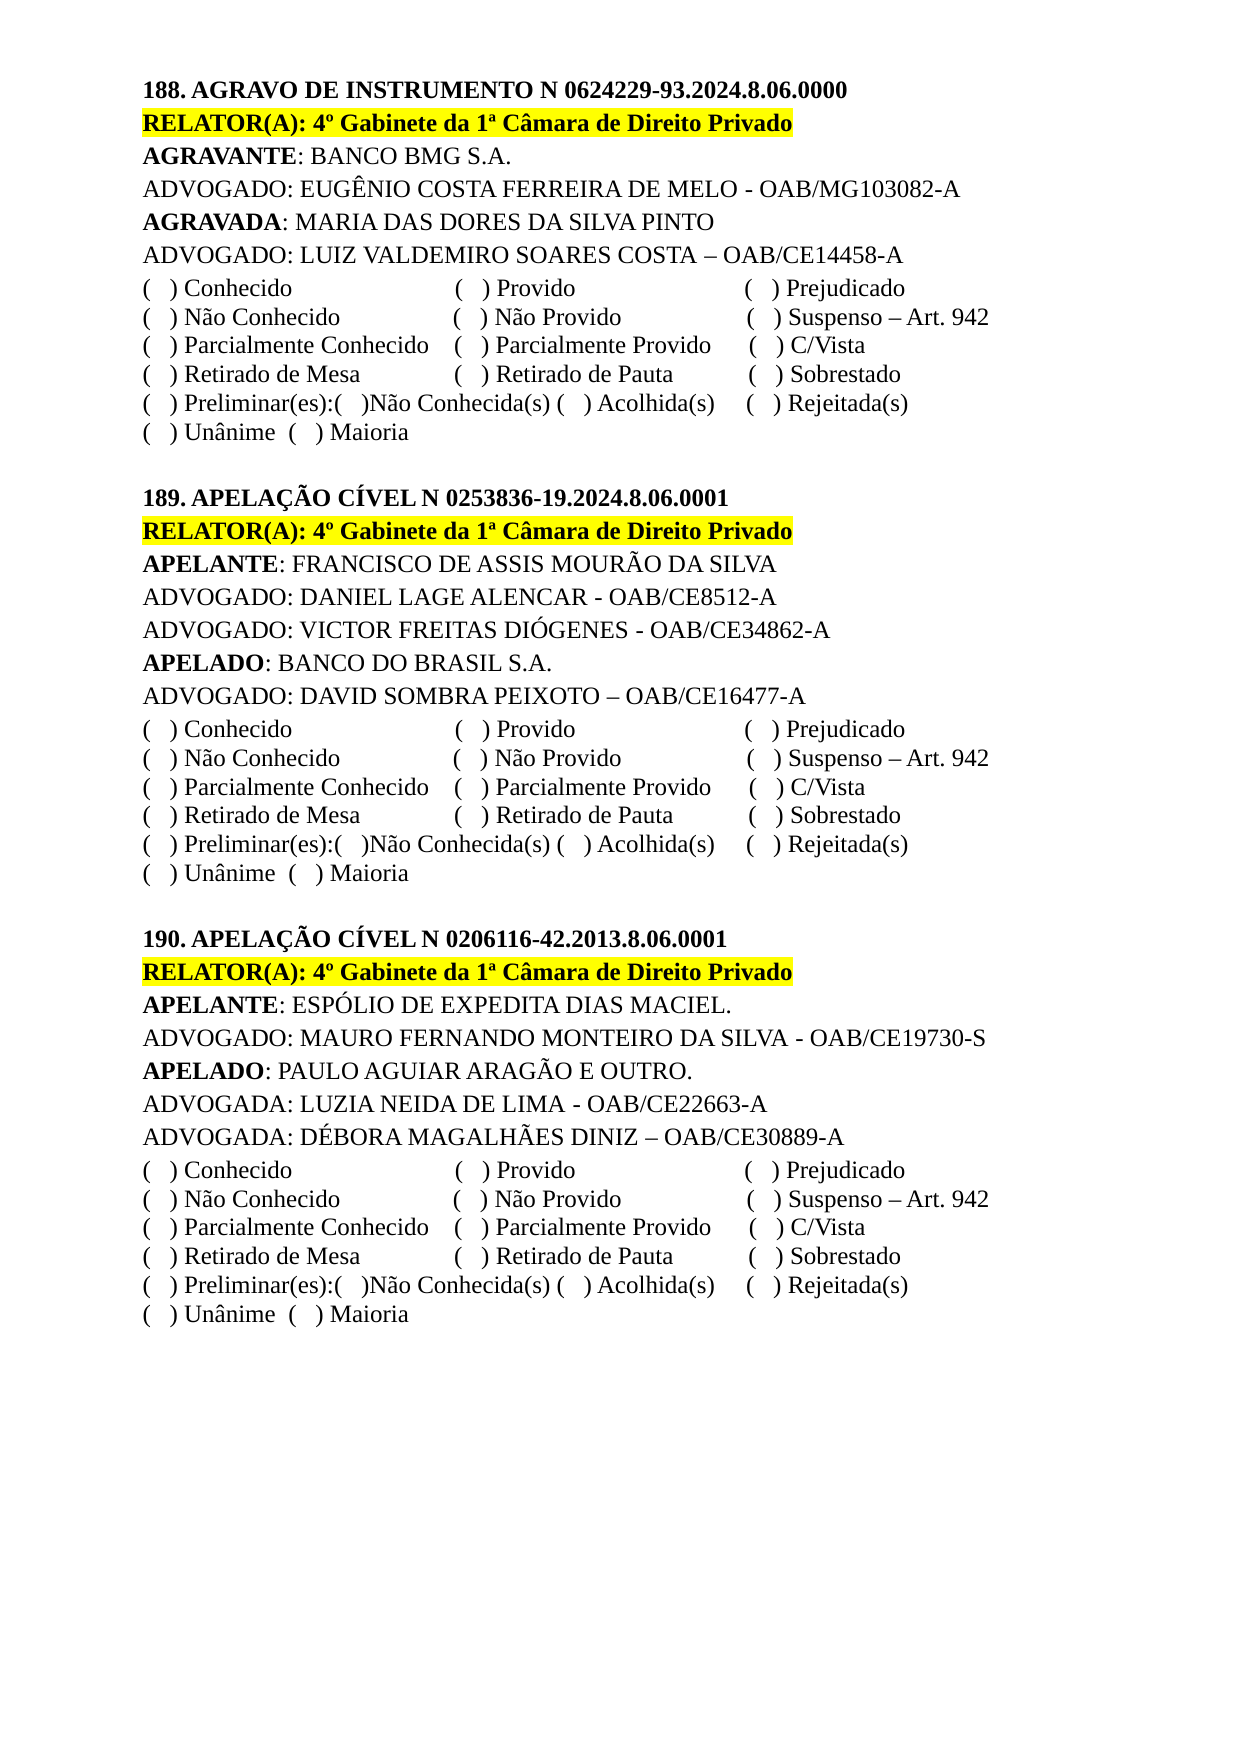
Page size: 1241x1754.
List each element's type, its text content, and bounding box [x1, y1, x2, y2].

text ( ) Unânime ( ) Maioria [142, 1299, 1141, 1393]
text ( ) Não Conhecido ( ) Não Provido ( ) Suspenso – Art. 942 [142, 302, 1158, 331]
text ( ) Conhecido ( ) Provido ( ) Prejudicado [142, 273, 1141, 302]
text ( ) Conhecido ( ) Provido ( ) Prejudicado [142, 714, 1141, 743]
text ( ) Parcialmente Conhecido ( ) Parcialmente Provido ( ) C/Vista [142, 772, 1158, 800]
text ( ) Preliminar(es):( )Não Conhecida(s) ( ) Acolhida(s) ( ) Rejeitada(s) [142, 388, 1158, 417]
text ( ) Parcialmente Conhecido ( ) Parcialmente Provido ( ) C/Vista [142, 1212, 1158, 1241]
text ( ) Retirado de Mesa ( ) Retirado de Pauta ( ) Sobrestado [142, 800, 1158, 829]
text ( ) Preliminar(es):( )Não Conhecida(s) ( ) Acolhida(s) ( ) Rejeitada(s) [142, 829, 1158, 858]
text ( ) Retirado de Mesa ( ) Retirado de Pauta ( ) Sobrestado [142, 359, 1158, 388]
text ( ) Retirado de Mesa ( ) Retirado de Pauta ( ) Sobrestado [142, 1241, 1158, 1270]
text ( ) Conhecido ( ) Provido ( ) Prejudicado [142, 1155, 1141, 1184]
text ( ) Não Conhecido ( ) Não Provido ( ) Suspenso – Art. 942 [142, 1184, 1158, 1212]
text ( ) Preliminar(es):( )Não Conhecida(s) ( ) Acolhida(s) ( ) Rejeitada(s) [142, 1270, 1158, 1299]
text 188. AGRAVO DE INSTRUMENTO N 0624229-93.2024.8.06.0000 RELATOR(A): 4º Gabinete da 1ª Câmara de Direito Privado AGRAVANTE: BANCO BMG S.A. ADVOGADO: EUGÊNIO COSTA FERREIRA DE MELO - OAB/MG103082-A AGRAVADA: MARIA DAS DORES DA SILVA PINTO ADVOGADO: LUIZ VALDEMIRO SOARES COSTA – OAB/CE14458-A [142, 75, 1141, 269]
text ( ) Não Conhecido ( ) Não Provido ( ) Suspenso – Art. 942 [142, 743, 1158, 772]
text ( ) Unânime ( ) Maioria 189. APELAÇÃO CÍVEL N 0253836-19.2024.8.06.0001 RELATOR(A): 4º Gabinete da 1ª Câmara de Direito Privado APELANTE: FRANCISCO DE ASSIS MOURÃO DA SILVA ADVOGADO: DANIEL LAGE ALENCAR - OAB/CE8512-A ADVOGADO: VICTOR FREITAS DIÓGENES - OAB/CE34862-A APELADO: BANCO DO BRASIL S.A. ADVOGADO: DAVID SOMBRA PEIXOTO – OAB/CE16477-A [142, 417, 1141, 710]
text ( ) Parcialmente Conhecido ( ) Parcialmente Provido ( ) C/Vista [142, 331, 1158, 359]
text ( ) Unânime ( ) Maioria 190. APELAÇÃO CÍVEL N 0206116-42.2013.8.06.0001 RELATOR(A): 4º Gabinete da 1ª Câmara de Direito Privado APELANTE: ESPÓLIO DE EXPEDITA DIAS MACIEL. ADVOGADO: MAURO FERNANDO MONTEIRO DA SILVA - OAB/CE19730-S APELADO: PAULO AGUIAR ARAGÃO E OUTRO. ADVOGADA: LUZIA NEIDA DE LIMA - OAB/CE22663-A ADVOGADA: DÉBORA MAGALHÃES DINIZ – OAB/CE30889-A [142, 858, 1141, 1151]
